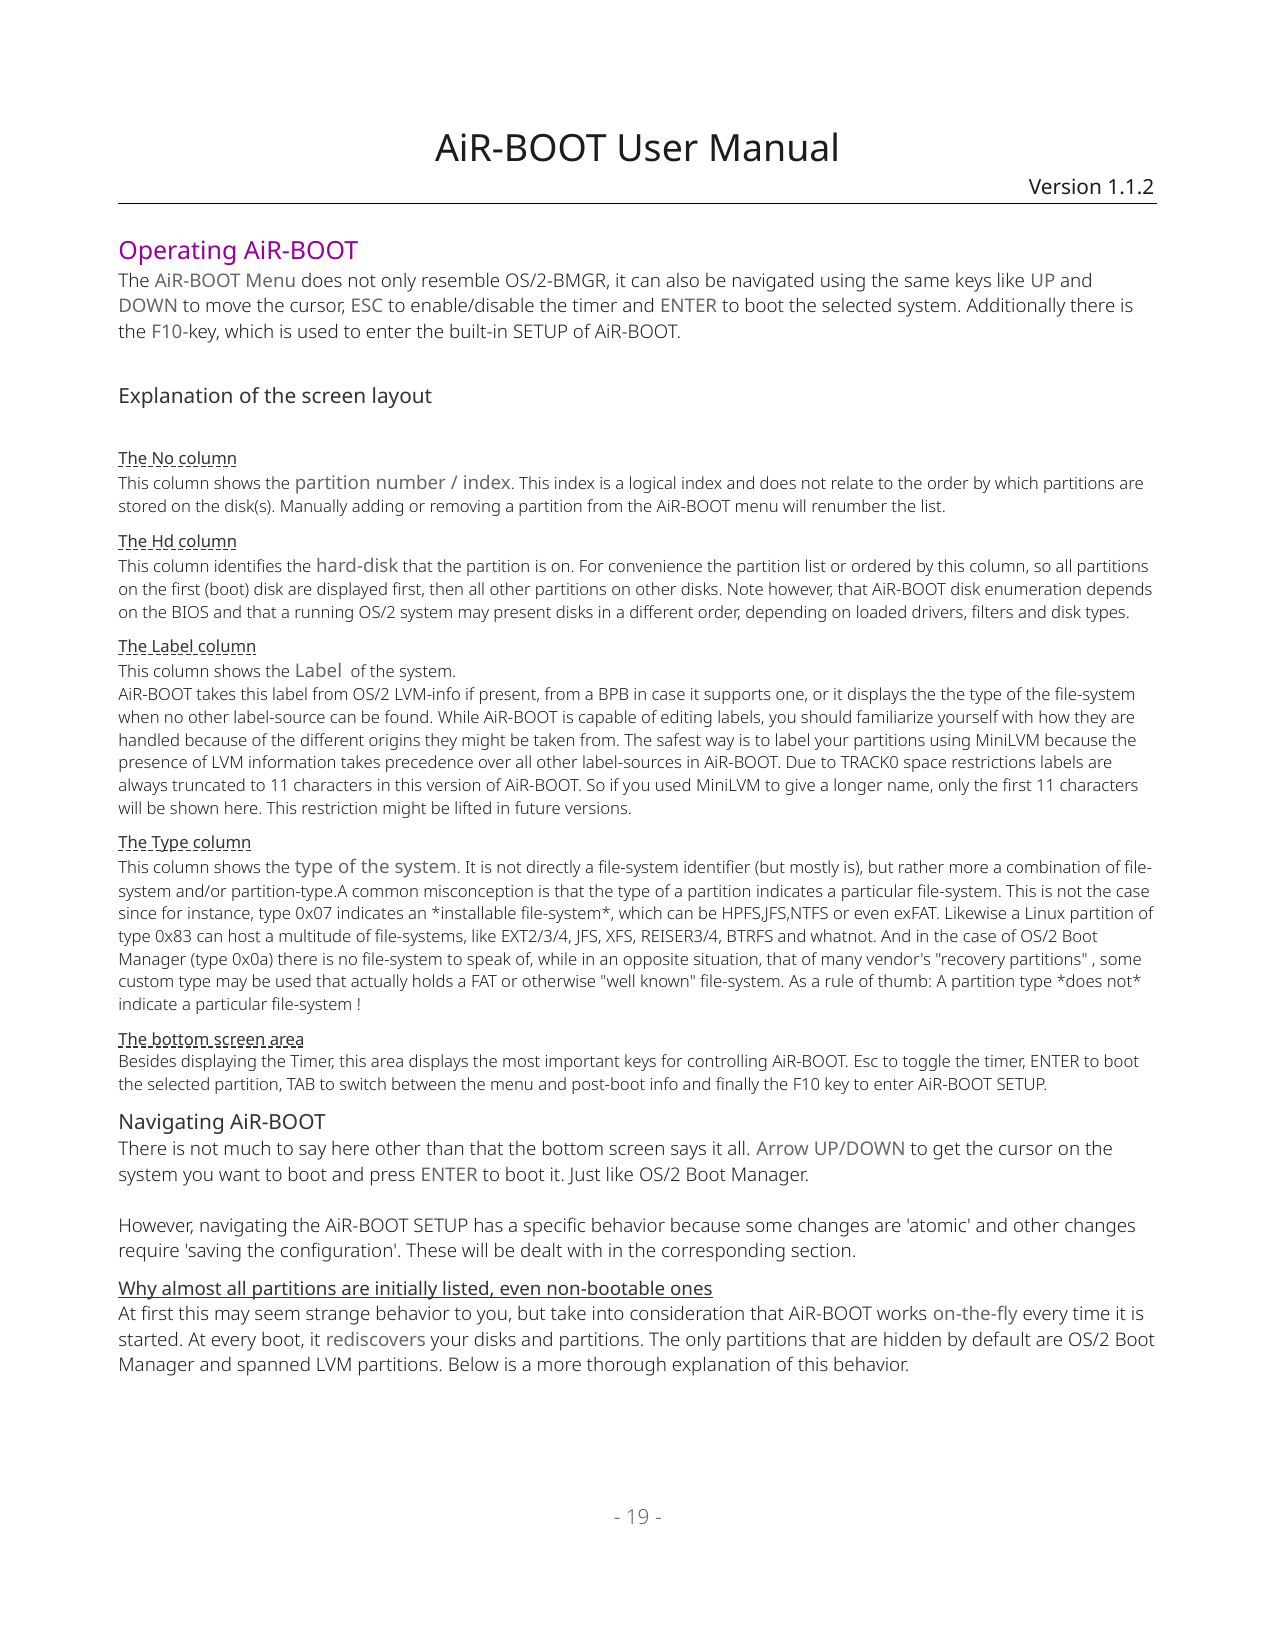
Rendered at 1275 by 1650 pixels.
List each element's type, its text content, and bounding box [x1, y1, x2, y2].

text The Hd column [118, 529, 1157, 552]
text This column shows the Label of the system. AiR-BOOT takes this label from OS/2 LVM-info if present, from a BPB in case it supports one, or it displays the the type of the file-system when no other label-source can be found. While AiR-BOOT is capable of editing labels, you should familiarize yourself with how they are handled because of the different origins they might be taken from. The safest way is to label your partitions using MiniLVM because the presence of LVM information takes precedence over all other label-sources in AiR-BOOT. Due to TRACK0 space restrictions labels are always truncated to 11 characters in this version of AiR-BOOT. So if you used MiniLVM to give a longer name, only the first 11 characters will be shown here. This restriction might be lifted in future versions. [118, 657, 1157, 819]
subtitle Operating AiR-BOOT [118, 233, 1157, 267]
text The AiR-BOOT Menu does not only resemble OS/2-BMGR, it can also be navigated using the same keys like UP and DOWN to move the cursor, ESC to enable/disable the timer and ENTER to boot the selected system. Additionally there is the F10-key, which is used to enter the built-in SETUP of AiR-BOOT. [118, 267, 1157, 369]
text At first this may seem strange behavior to you, but take into consideration that AiR-BOOT works on-the-fly every time it is started. At every boot, it rediscovers your disks and partitions. The only partitions that are hidden by default are OS/2 Boot Manager and spanned LVM partitions. Below is a more thorough explanation of this behavior. [118, 1301, 1157, 1377]
text Why almost all partitions are initially listed, even non-bootable ones [118, 1275, 1157, 1301]
text This column shows the type of the system. It is not directly a file-system identifier (but mostly is), but rather more a combination of file-system and/or partition-type.A common misconception is that the type of a partition indicates a particular file-system. This is not the case since for instance, type 0x07 indicates an *installable file-system*, which can be HPFS,JFS,NTFS or even exFAT. Likewise a Linux partition of type 0x83 can host a multitude of file-systems, like EXT2/3/4, JFS, XFS, REISER3/4, BTRFS and whatnot. And in the case of OS/2 Boot Manager (type 0x0a) there is no file-system to speak of, while in an opposite situation, that of many vendor's "recovery partitions" , some custom type may be used that actually holds a FAT or otherwise "well known" file-system. As a rule of thumb: A partition type *does not* indicate a particular file-system ! [118, 854, 1157, 1016]
subtitle Navigating AiR-BOOT [118, 1107, 1157, 1136]
text This column identifies the hard-disk that the partition is on. For convenience the partition list or ordered by this column, so all partitions on the first (boot) disk are displayed first, then all other partitions on other disks. Note however, that AiR-BOOT disk enumeration depends on the BIOS and that a running OS/2 system may present disks in a different order, depending on loaded drivers, filters and disk types. [118, 552, 1157, 623]
text The Type column [118, 831, 1157, 854]
text There is not much to say here other than that the bottom screen says it all. Arrow UP/DOWN to get the cursor on the system you want to boot and press ENTER to boot it. Just like OS/2 Boot Manager. However, navigating the AiR-BOOT SETUP has a specific behavior because some changes are 'atomic' and other changes require 'saving the configuration'. These will be dealt with in the corresponding section. [118, 1136, 1157, 1263]
text The Label column [118, 635, 1157, 657]
text The bottom screen area [118, 1027, 1157, 1050]
text The No column [118, 447, 1157, 469]
text This column shows the partition number / index. This index is a logical index and does not relate to the order by which partitions are stored on the disk(s). Manually adding or removing a partition from the AiR-BOOT menu will renumber the list. [118, 469, 1157, 518]
text Besides displaying the Timer, this area displays the most important keys for controlling AiR-BOOT. Esc to toggle the timer, ENTER to boot the selected partition, TAB to switch between the menu and post-boot info and finally the F10 key to enter AiR-BOOT SETUP. [118, 1050, 1157, 1095]
subtitle Explanation of the screen layout [118, 381, 1157, 409]
